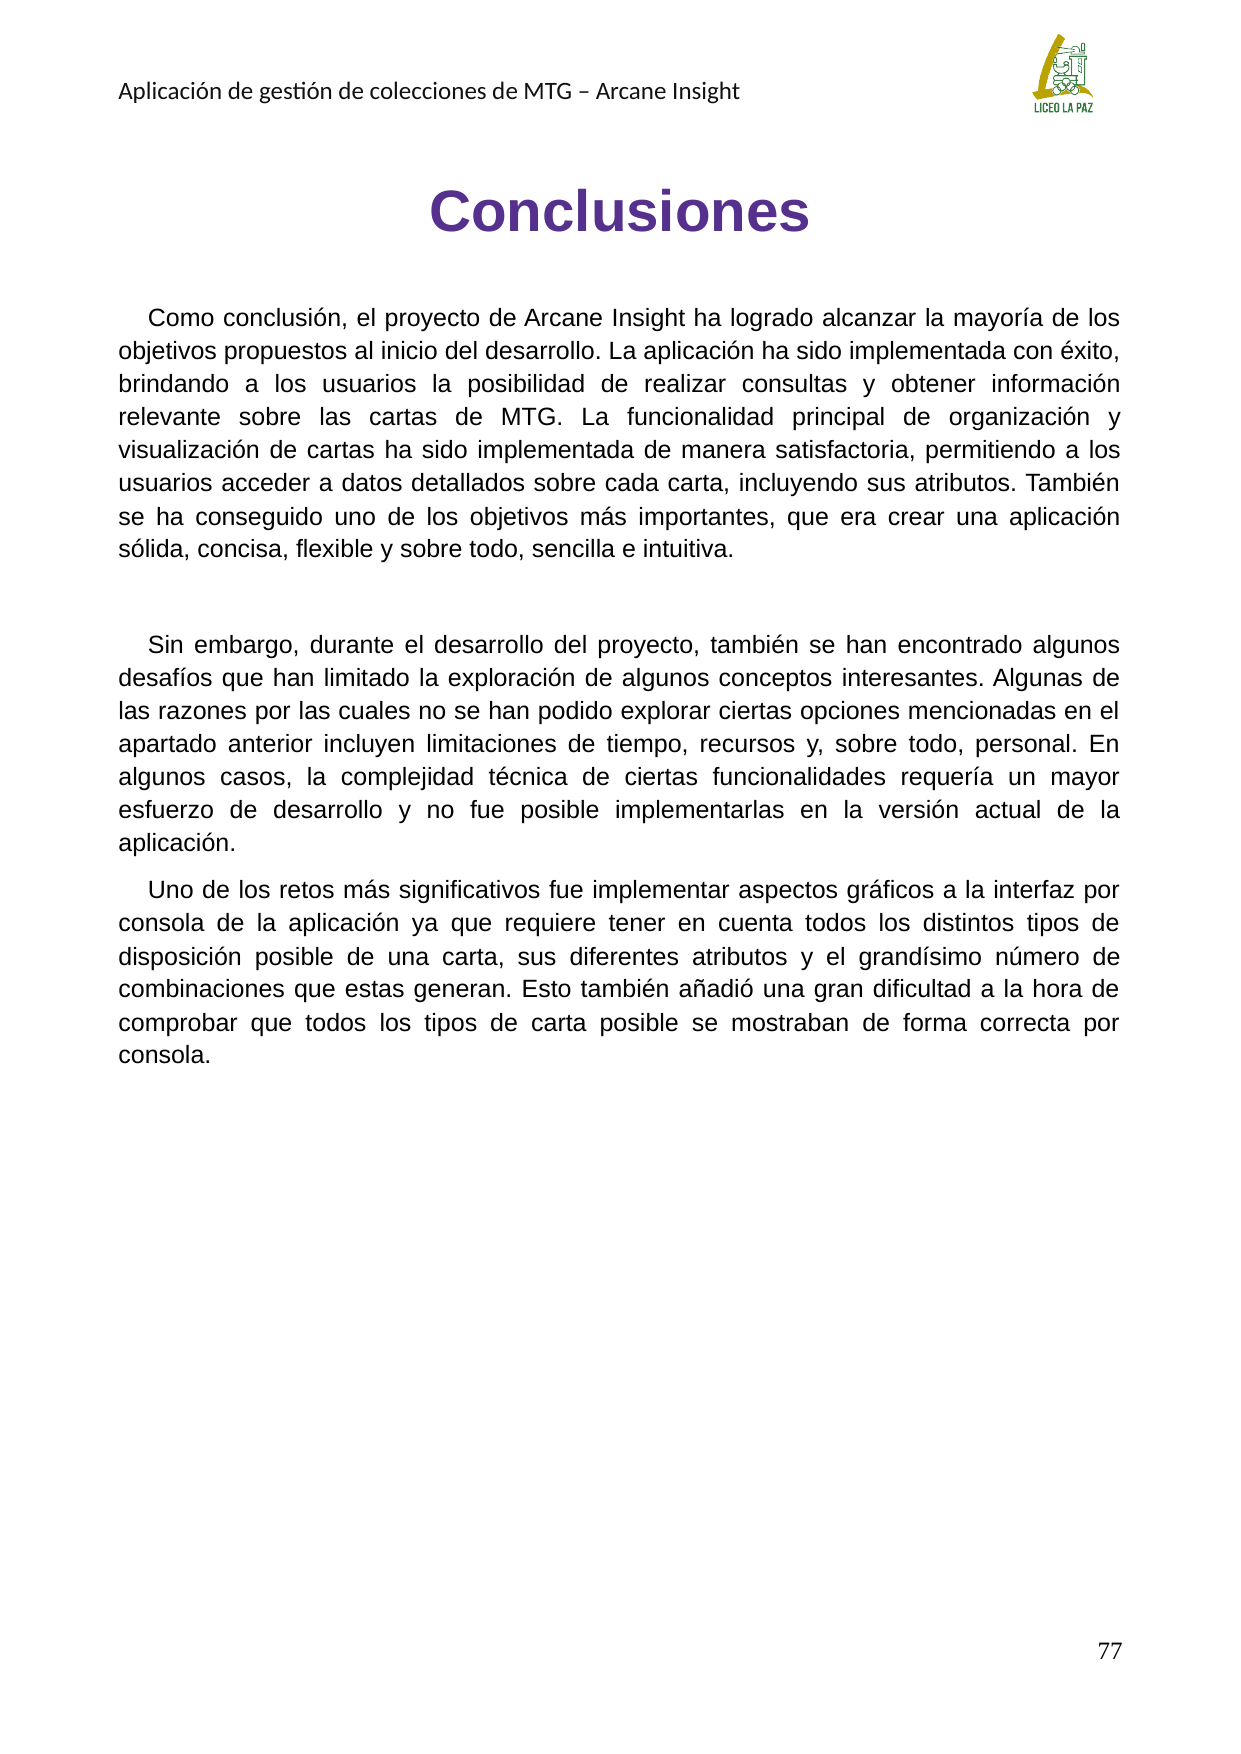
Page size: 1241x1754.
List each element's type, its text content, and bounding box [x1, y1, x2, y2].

text Sin embargo, durante el desarrollo del proyecto, también se han encontrado algunos desafíos que han limitado la exploración de algunos conceptos interesantes. Algunas de las razones por las cuales no se han podido explorar ciertas opciones mencionadas en el apartado anterior incluyen limitaciones de tiempo, recursos y, sobre todo, personal. En algunos casos, la complejidad técnica de ciertas funcionalidades requería un mayor esfuerzo de desarrollo y no fue posible implementarlas en la versión actual de la aplicación. [118, 630, 1122, 857]
picture [1025, 26, 1100, 121]
text Como conclusión, el proyecto de Arcane Insight ha logrado alcanzar la mayoría de los objetivos propuestos al inicio del desarrollo. La aplicación ha sido implementada con éxito, brindando a los usuarios la posibilidad de realizar consultas y obtener información relevante sobre las cartas de MTG. La funcionalidad principal de organización y visualización de cartas ha sido implementada de manera satisfactoria, permitiendo a los usuarios acceder a datos detallados sobre cada carta, incluyendo sus atributos. También se ha conseguido uno de los objetivos más importantes, que era crear una aplicación sólida, concisa, flexible y sobre todo, sencilla e intuitiva. [118, 303, 1122, 563]
text Uno de los retos más significativos fue implementar aspectos gráficos a la interfaz por consola de la aplicación ya que requiere tener en cuenta todos los distintos tipos de disposición posible de una carta, sus diferentes atributos y el grandísimo número de combinaciones que estas generan. Esto también añadió una gran dificultad a la hora de comprobar que todos los tipos de carta posible se mostraban de forma correcta por consola. [118, 875, 1122, 1069]
subtitle Conclusiones [118, 118, 1122, 303]
